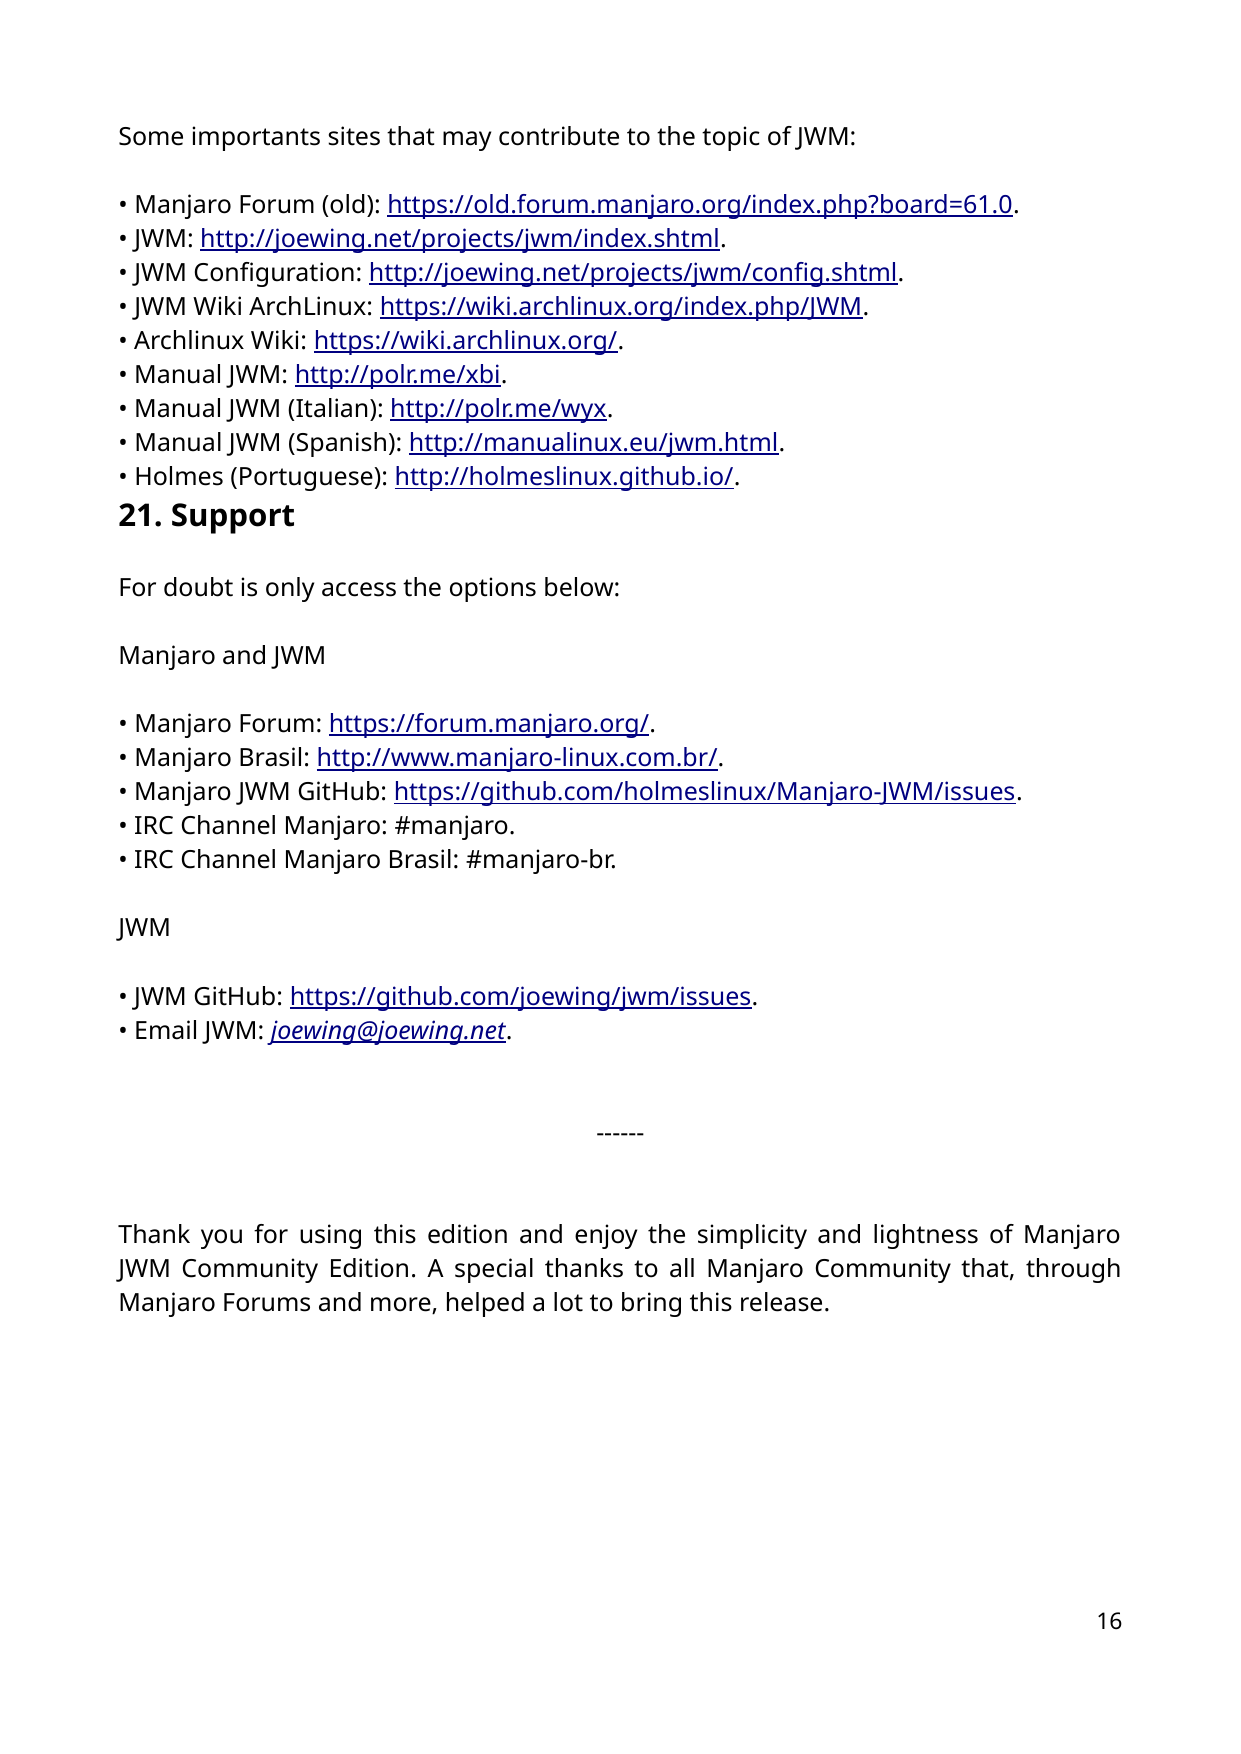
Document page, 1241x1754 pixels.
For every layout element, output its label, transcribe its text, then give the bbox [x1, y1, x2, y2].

text • Manual JWM (Spanish): http://manualinux.eu/jwm.html. [118, 425, 1122, 459]
text ------ [118, 1114, 1122, 1148]
text • Holmes (Portuguese): http://holmeslinux.github.io/. [118, 459, 1122, 493]
text • JWM GitHub: https://github.com/joewing/jwm/issues. [118, 978, 1122, 1012]
text • Manjaro Forum: https://forum.manjaro.org/. [118, 706, 1122, 740]
text • Manjaro Brasil: http://www.manjaro-linux.com.br/. [118, 740, 1122, 774]
text JWM [118, 910, 1122, 944]
text • Manjaro JWM GitHub: https://github.com/holmeslinux/Manjaro-JWM/issues. [118, 774, 1122, 808]
text For doubt is only access the options below: [118, 569, 1122, 603]
text • IRC Channel Manjaro Brasil: #manjaro-br. [118, 842, 1122, 876]
text • Manjaro Forum (old): https://old.forum.manjaro.org/index.php?board=61.0. [118, 186, 1122, 220]
text • Manual JWM: http://polr.me/xbi. [118, 357, 1122, 391]
subtitle 21. Support [118, 493, 1122, 535]
text • JWM Configuration: http://joewing.net/projects/jwm/config.shtml. [118, 254, 1122, 288]
text Some importants sites that may contribute to the topic of JWM: [118, 118, 1122, 152]
text • JWM: http://joewing.net/projects/jwm/index.shtml. [118, 220, 1122, 254]
text • Email JWM: joewing@joewing.net. [118, 1012, 1122, 1046]
text • IRC Channel Manjaro: #manjaro. [118, 808, 1122, 842]
text Manjaro and JWM [118, 638, 1122, 672]
text Thank you for using this edition and enjoy the simplicity and lightness of Manjaro JWM Community Edition. A special thanks to all Manjaro Community that, through Manjaro Forums and more, helped a lot to bring this release. [118, 1217, 1122, 1319]
text • JWM Wiki ArchLinux: https://wiki.archlinux.org/index.php/JWM. [118, 288, 1122, 322]
text • Archlinux Wiki: https://wiki.archlinux.org/. [118, 322, 1122, 357]
text • Manual JWM (Italian): http://polr.me/wyx. [118, 391, 1122, 425]
